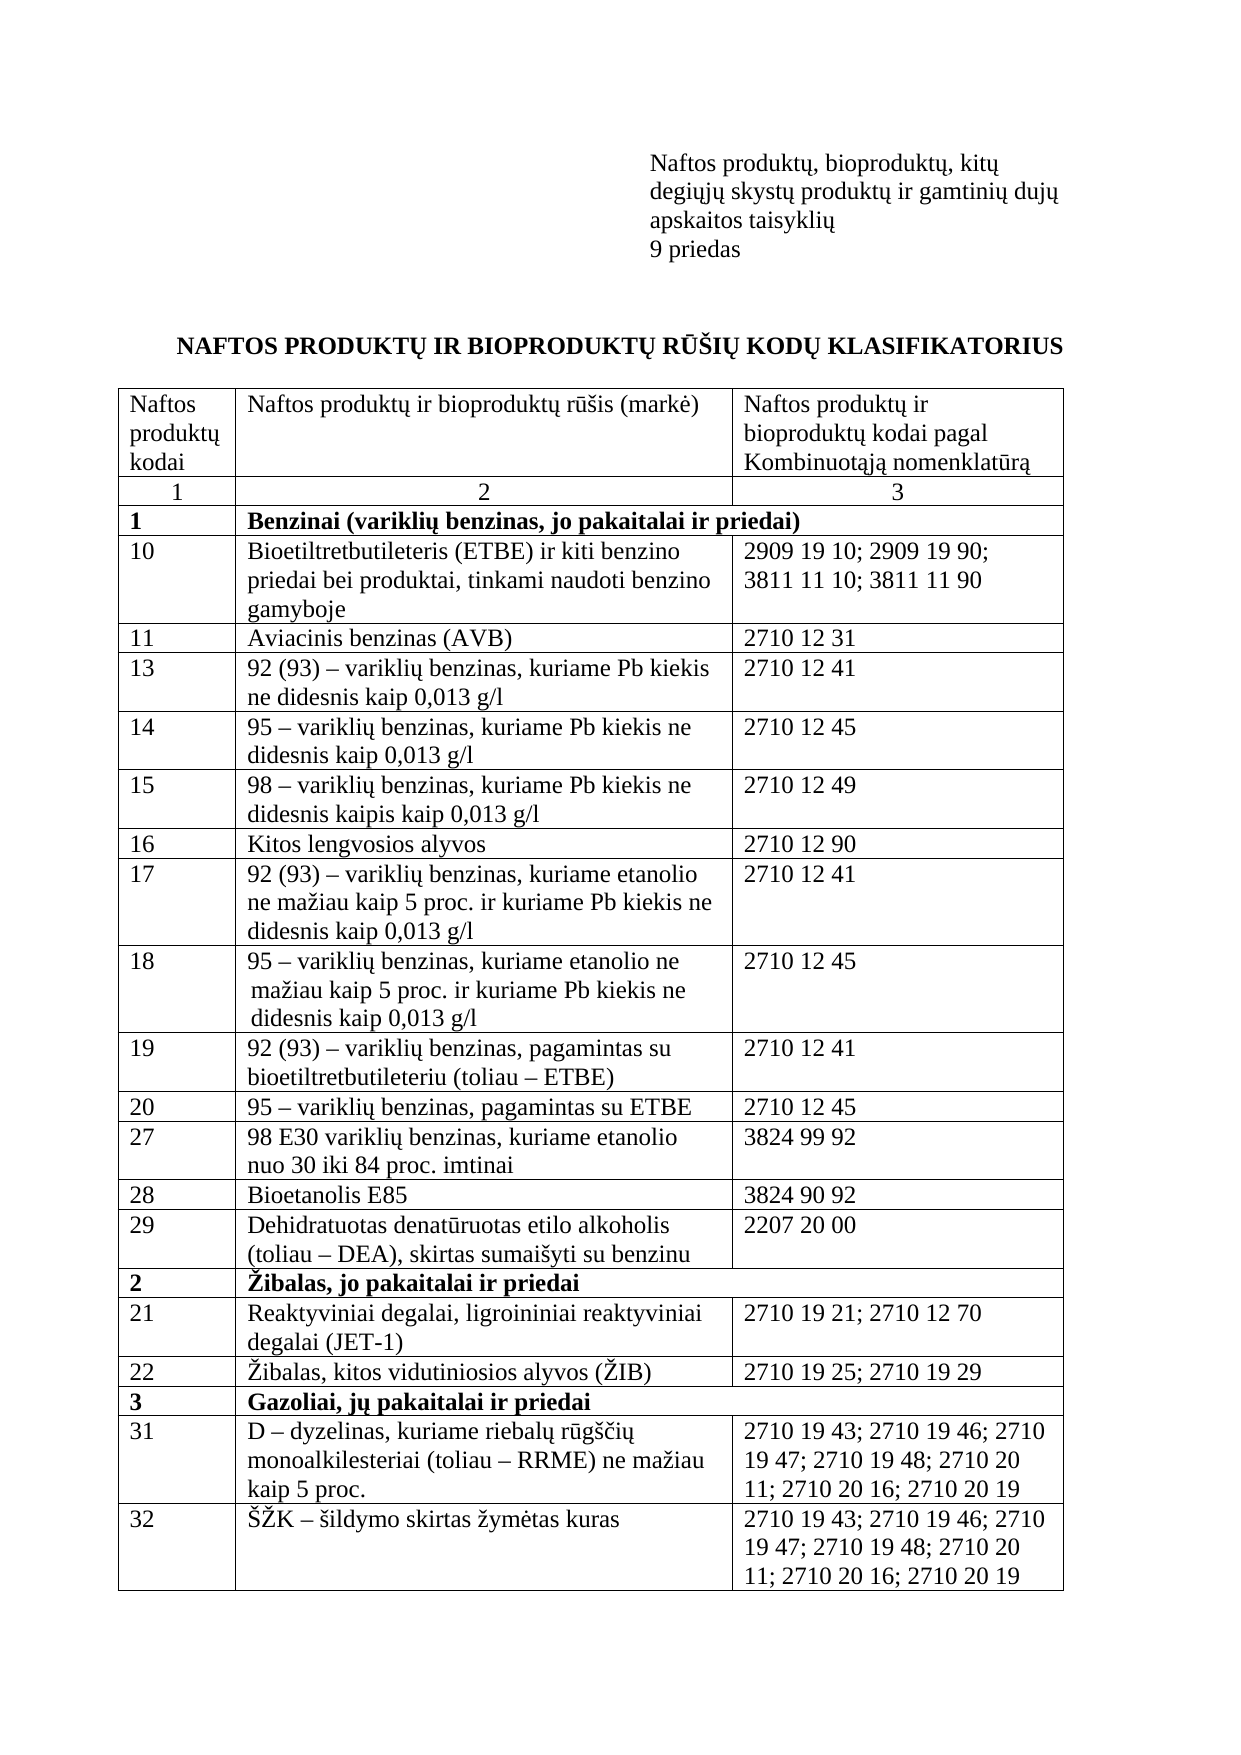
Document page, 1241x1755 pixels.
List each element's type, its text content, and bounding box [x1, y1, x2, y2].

table_cell 13 [119, 653, 235, 711]
table_cell 2710 12 41 [733, 653, 1063, 711]
table_cell 16 [119, 829, 235, 858]
table_cell ŠŽK – šildymo skirtas žymėtas kuras [236, 1504, 732, 1590]
text apskaitos taisyklių [118, 205, 1122, 234]
table_cell 14 [119, 712, 235, 769]
table_cell 98 – variklių benzinas, kuriame Pb kiekis ne didesnis kaipis kaip 0,013 g/l [236, 770, 732, 828]
table_cell 1 [119, 506, 235, 535]
table_cell 18 [119, 946, 235, 1032]
table_header Naftos produktų ir bioproduktų rūšis (markė) [236, 389, 732, 476]
table_cell 92 (93) – variklių benzinas, kuriame etanolio ne mažiau kaip 5 proc. ir kuriame Pb kiekis ne didesnis kaip 0,013 g/l [236, 859, 732, 945]
table_cell 2 [119, 1269, 235, 1297]
table_cell 19 [119, 1033, 235, 1091]
table_cell 15 [119, 770, 235, 828]
table_cell 2710 19 25; 2710 19 29 [733, 1357, 1063, 1386]
table_cell 28 [119, 1180, 235, 1209]
table_cell 32 [119, 1504, 235, 1590]
table_cell 2909 19 10; 2909 19 90; 3811 11 10; 3811 11 90 [733, 536, 1063, 622]
table_cell 2710 12 45 [733, 946, 1063, 1032]
table_cell 2710 19 43; 2710 19 46; 2710 19 47; 2710 19 48; 2710 20 11; 2710 20 16; 2710 20 19 [733, 1416, 1063, 1503]
table_cell Žibalas, kitos vidutiniosios alyvos (ŽIB) [236, 1357, 732, 1386]
table_cell 3 [733, 477, 1063, 505]
table_header Naftos produktų kodai [119, 389, 235, 476]
table_cell Gazoliai, jų pakaitalai ir priedai [236, 1387, 1063, 1415]
table_cell 2710 12 45 [733, 712, 1063, 769]
table_cell Bioetiltretbutileteris (ETBE) ir kiti benzino priedai bei produktai, tinkami naudoti benzino gamyboje [236, 536, 732, 622]
text Naftos produktų, bioproduktų, kitų [118, 148, 1122, 176]
table_cell 1 [119, 477, 235, 505]
table_cell 2710 12 90 [733, 829, 1063, 858]
table_cell 17 [119, 859, 235, 945]
table_cell Kitos lengvosios alyvos [236, 829, 732, 858]
table_cell 21 [119, 1298, 235, 1356]
table_cell 10 [119, 536, 235, 622]
table_cell Reaktyviniai degalai, ligroininiai reaktyviniai degalai (JET-1) [236, 1298, 732, 1356]
table_cell 92 (93) – variklių benzinas, pagamintas su bioetiltretbutileteriu (toliau – ETBE) [236, 1033, 732, 1091]
table_cell 20 [119, 1092, 235, 1121]
table_cell 2710 12 45 [733, 1092, 1063, 1121]
table_cell Bioetanolis E85 [236, 1180, 732, 1209]
table_cell 98 E30 variklių benzinas, kuriame etanolio nuo 30 iki 84 proc. imtinai [236, 1122, 732, 1179]
table_cell 29 [119, 1210, 235, 1267]
table_cell D – dyzelinas, kuriame riebalų rūgščių monoalkilesteriai (toliau – RRME) ne mažiau kaip 5 proc. [236, 1416, 732, 1503]
table_cell 2710 19 43; 2710 19 46; 2710 19 47; 2710 19 48; 2710 20 11; 2710 20 16; 2710 20 19 [733, 1504, 1063, 1590]
table_cell 31 [119, 1416, 235, 1503]
table_cell 2710 12 41 [733, 859, 1063, 945]
table_cell Žibalas, jo pakaitalai ir priedai [236, 1269, 1063, 1297]
table_cell Aviacinis benzinas (AVB) [236, 624, 732, 652]
table_cell 92 (93) – variklių benzinas, kuriame Pb kiekis ne didesnis kaip 0,013 g/l [236, 653, 732, 711]
table_header Naftos produktų ir bioproduktų kodai pagal Kombinuotąją nomenklatūrą [733, 389, 1063, 476]
table_cell 3 [119, 1387, 235, 1415]
table_cell 95 – variklių benzinas, kuriame etanolio ne mažiau kaip 5 proc. ir kuriame Pb kiekis ne didesnis kaip 0,013 g/l [236, 946, 732, 1032]
table_cell 95 – variklių benzinas, kuriame Pb kiekis ne didesnis kaip 0,013 g/l [236, 712, 732, 769]
table_cell 2710 12 31 [733, 624, 1063, 652]
table_cell 2710 19 21; 2710 12 70 [733, 1298, 1063, 1356]
table_cell Benzinai (variklių benzinas, jo pakaitalai ir priedai) [236, 506, 1063, 535]
table_cell 3824 99 92 [733, 1122, 1063, 1179]
table_cell 2 [236, 477, 732, 505]
text degiųjų skystų produktų ir gamtinių dujų [118, 176, 1122, 205]
table_cell 95 – variklių benzinas, pagamintas su ETBE [236, 1092, 732, 1121]
table_cell 11 [119, 624, 235, 652]
subtitle NAFTOS PRODUKTŲ IR BIOPRODUKTŲ RŪŠIŲ KODŲ KLASIFIKATORIUS [118, 331, 1122, 359]
text 9 priedas [118, 234, 1122, 263]
table_cell 3824 90 92 [733, 1180, 1063, 1209]
table_cell Dehidratuotas denatūruotas etilo alkoholis (toliau – DEA), skirtas sumaišyti su benzinu [236, 1210, 732, 1267]
table_cell 27 [119, 1122, 235, 1179]
table_cell 2207 20 00 [733, 1210, 1063, 1267]
table_cell 22 [119, 1357, 235, 1386]
table_cell 2710 12 41 [733, 1033, 1063, 1091]
table_cell 2710 12 49 [733, 770, 1063, 828]
